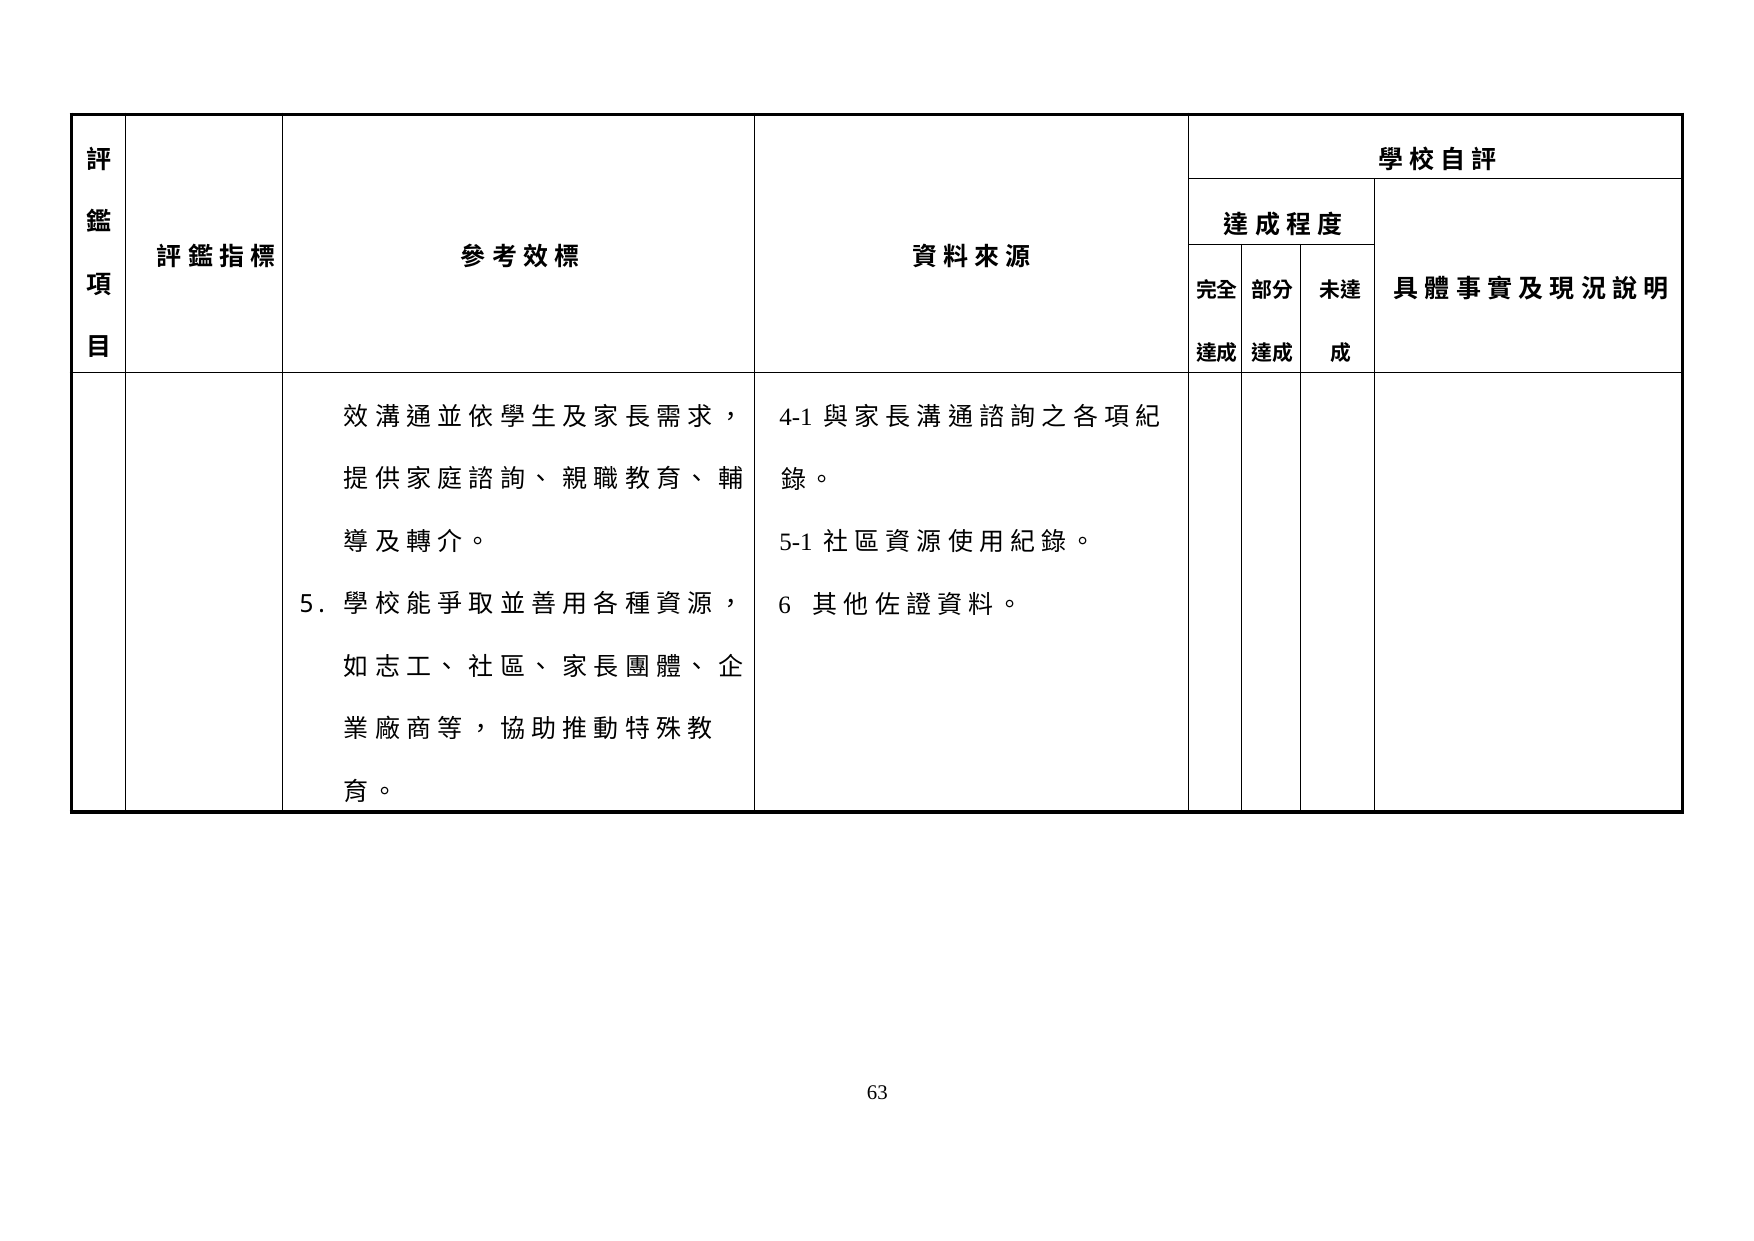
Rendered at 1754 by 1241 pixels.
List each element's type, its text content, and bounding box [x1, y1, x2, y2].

table_cell 未達成 [1301, 245, 1374, 372]
table_cell [1375, 373, 1681, 810]
table_cell [73, 373, 125, 810]
table_header 參考效標 [283, 116, 754, 372]
table_cell 具體事實及現況說明 [1375, 179, 1681, 372]
table_header 評鑑項目 [73, 116, 125, 372]
table_cell 達成程度 [1189, 179, 1374, 244]
table_cell 4-1 與家長溝通諮詢之各項紀錄。 5-1 社區資源使用紀錄。 6 其他佐證資料。 [755, 373, 1188, 810]
table_cell [1301, 373, 1374, 810]
table_cell [1189, 373, 1241, 810]
table_cell [126, 373, 282, 810]
table_header 資料來源 [755, 116, 1188, 372]
table_header 學校自評 [1189, 116, 1681, 178]
table_cell 效溝通並依學生及家長需求，提供家庭諮詢、親職教育、輔導及轉介。 學校能爭取並善用各種資源，如志工、社區、家長團體、企業廠商等，協助推動特殊教育。 [283, 373, 754, 810]
table_cell [1242, 373, 1300, 810]
table_cell 部分達成 [1242, 245, 1300, 372]
table_header 評鑑指標 [126, 116, 282, 372]
table_cell 完全達成 [1189, 245, 1241, 372]
